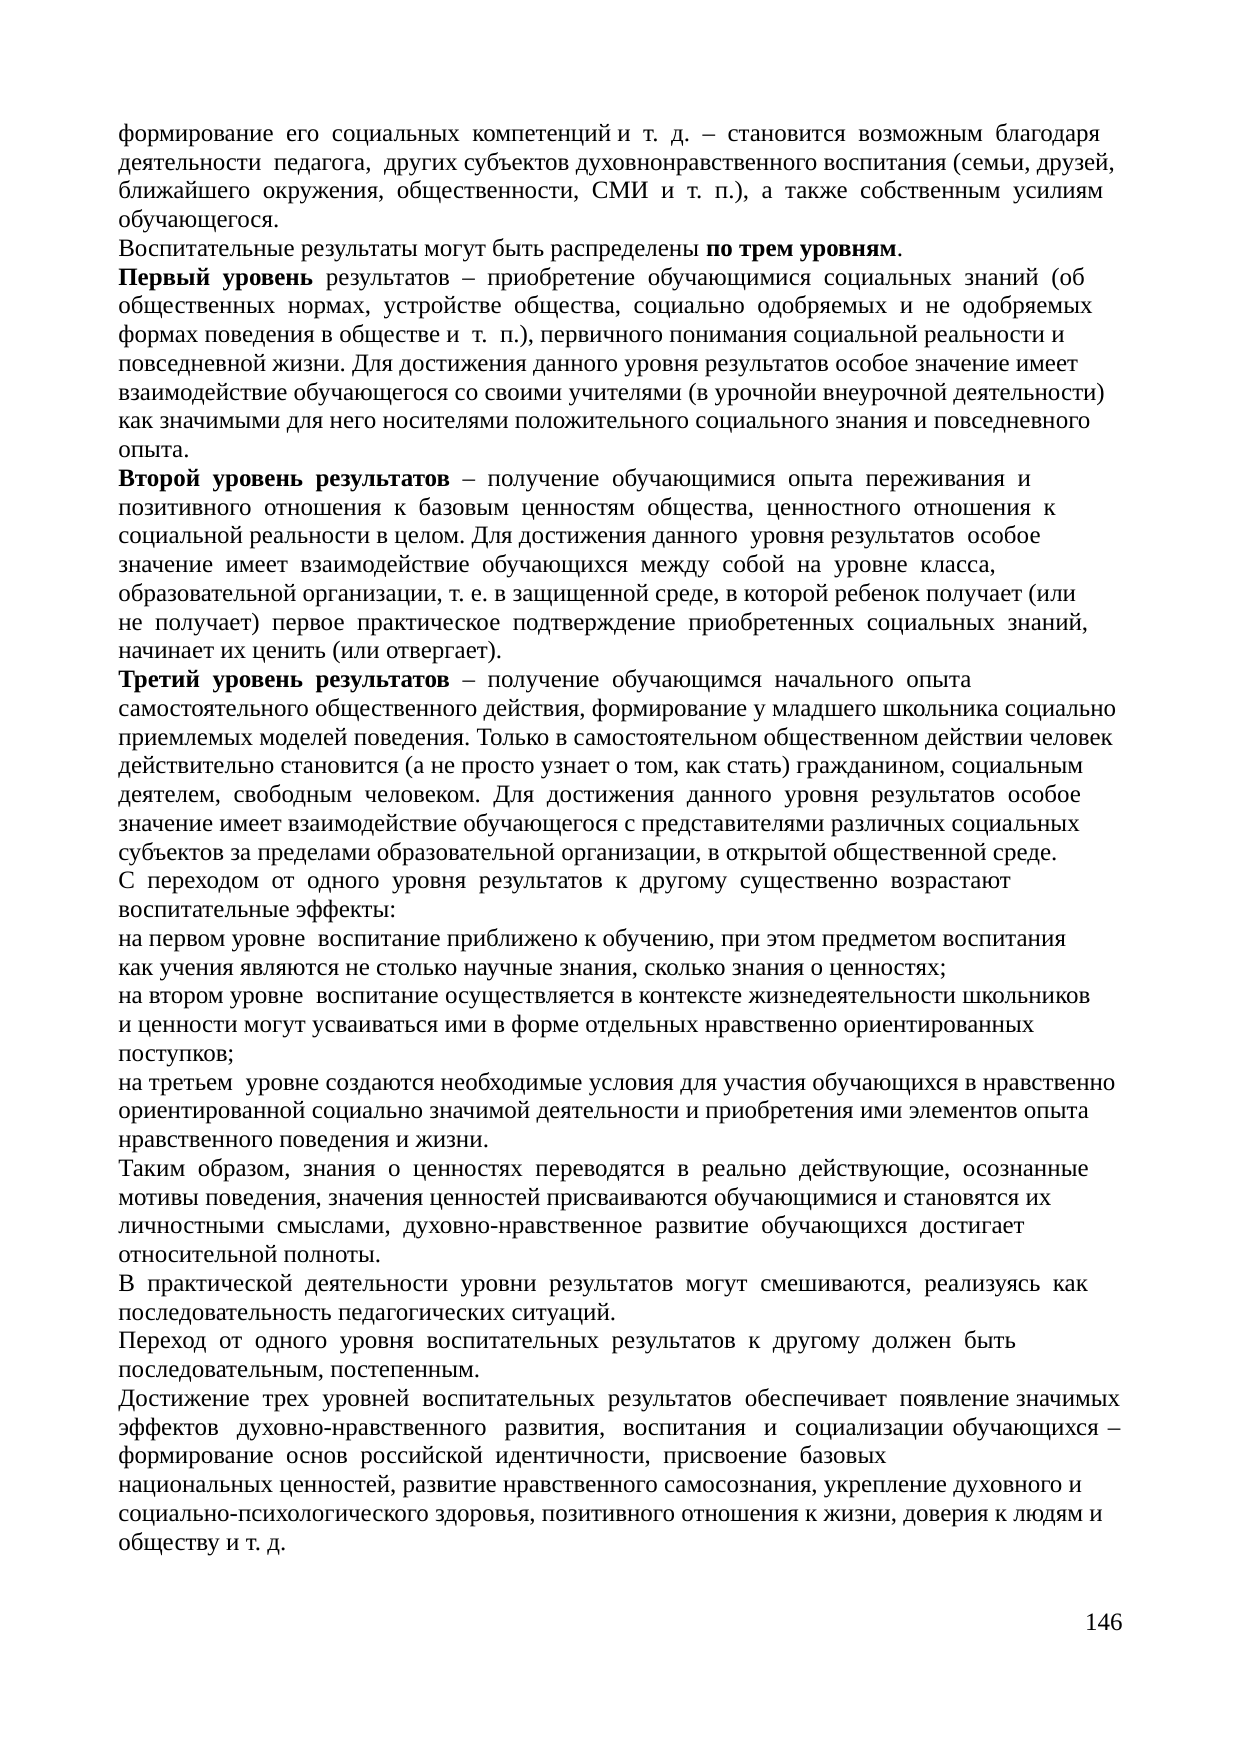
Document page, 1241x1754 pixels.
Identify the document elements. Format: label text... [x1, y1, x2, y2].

text последовательность педагогических ситуаций. [118, 1297, 1122, 1326]
text национальных ценностей, развитие нравственного самосознания, укрепление духовного и [118, 1469, 1122, 1498]
text последовательным, постепенным. [118, 1354, 1122, 1383]
text Третий уровень результатов – получение обучающимся начального опыта [118, 664, 1122, 693]
text Достижение трех уровней воспитательных результатов обеспечивает появление значимых эффектов духовно-нравственного развития, воспитания и социализации обучающихся – формирование основ российской идентичности, присвоение базовых [118, 1383, 1122, 1469]
text и ценности могут усваиваться ими в форме отдельных нравственно ориентированных [118, 1009, 1122, 1038]
text субъектов за пределами образовательной организации, в открытой общественной среде. [118, 837, 1122, 866]
text мотивы поведения, значения ценностей присваиваются обучающимися и становятся их [118, 1182, 1122, 1211]
text нравственного поведения и жизни. [118, 1124, 1122, 1153]
text начинает их ценить (или отвергает). [118, 636, 1122, 664]
text социальной реальности в целом. Для достижения данного уровня результатов особое [118, 521, 1122, 549]
text позитивного отношения к базовым ценностям общества, ценностного отношения к [118, 492, 1122, 521]
text приемлемых моделей поведения. Только в самостоятельном общественном действии человек [118, 722, 1122, 751]
text ближайшего окружения, общественности, СМИ и т. п.), а также собственным усилиям [118, 176, 1122, 204]
text образовательной организации, т. е. в защищенной среде, в которой ребенок получает (или [118, 578, 1122, 607]
text опыта. [118, 434, 1122, 463]
text как значимыми для него носителями положительного социального знания и повседневного [118, 406, 1122, 434]
text взаимодействие обучающегося со своими учителями (в урочнойи внеурочной деятельности) [118, 377, 1122, 406]
text на третьем уровне создаются необходимые условия для участия обучающихся в нравственно [118, 1067, 1122, 1096]
text значение имеет взаимодействие обучающихся между собой на уровне класса, [118, 549, 1122, 578]
text Переход от одного уровня воспитательных результатов к другому должен быть [118, 1326, 1122, 1354]
text значение имеет взаимодействие обучающегося с представителями различных социальных [118, 808, 1122, 837]
text самостоятельного общественного действия, формирование у младшего школьника социально [118, 693, 1122, 722]
text общественных нормах, устройстве общества, социально одобряемых и не одобряемых [118, 291, 1122, 319]
text относительной полноты. [118, 1239, 1122, 1268]
text Таким образом, знания о ценностях переводятся в реально действующие, осознанные [118, 1153, 1122, 1182]
text Второй уровень результатов – получение обучающимися опыта переживания и [118, 463, 1122, 492]
text Воспитательные результаты могут быть распределены по трем уровням. [118, 233, 1122, 262]
text воспитательные эффекты: [118, 894, 1122, 923]
text деятелем, свободным человеком. Для достижения данного уровня результатов особое [118, 779, 1122, 808]
text социально-психологического здоровья, позитивного отношения к жизни, доверия к людям и [118, 1498, 1122, 1527]
text на втором уровне воспитание осуществляется в контексте жизнедеятельности школьников [118, 981, 1122, 1009]
text С переходом от одного уровня результатов к другому существенно возрастают [118, 866, 1122, 894]
text деятельности педагога, других субъектов духовнонравственного воспитания (семьи, друзей, [118, 147, 1122, 176]
text личностными смыслами, духовно-нравственное развитие обучающихся достигает [118, 1211, 1122, 1239]
text не получает) первое практическое подтверждение приобретенных социальных знаний, [118, 607, 1122, 636]
text обучающегося. [118, 204, 1122, 233]
text Первый уровень результатов – приобретение обучающимися социальных знаний (об [118, 262, 1122, 291]
text действительно становится (а не просто узнает о том, как стать) гражданином, социальным [118, 751, 1122, 779]
text формирование его социальных компетенций и т. д. – становится возможным благодаря [118, 118, 1122, 147]
text на первом уровне воспитание приближено к обучению, при этом предметом воспитания [118, 923, 1122, 952]
text повседневной жизни. Для достижения данного уровня результатов особое значение имеет [118, 348, 1122, 377]
text поступков; [118, 1038, 1122, 1067]
text В практической деятельности уровни результатов могут смешиваются, реализуясь как [118, 1268, 1122, 1297]
text обществу и т. д. [118, 1527, 1122, 1556]
text формах поведения в обществе и т. п.), первичного понимания социальной реальности и [118, 319, 1122, 348]
text как учения являются не столько научные знания, сколько знания о ценностях; [118, 952, 1122, 981]
text ориентированной социально значимой деятельности и приобретения ими элементов опыта [118, 1096, 1122, 1124]
